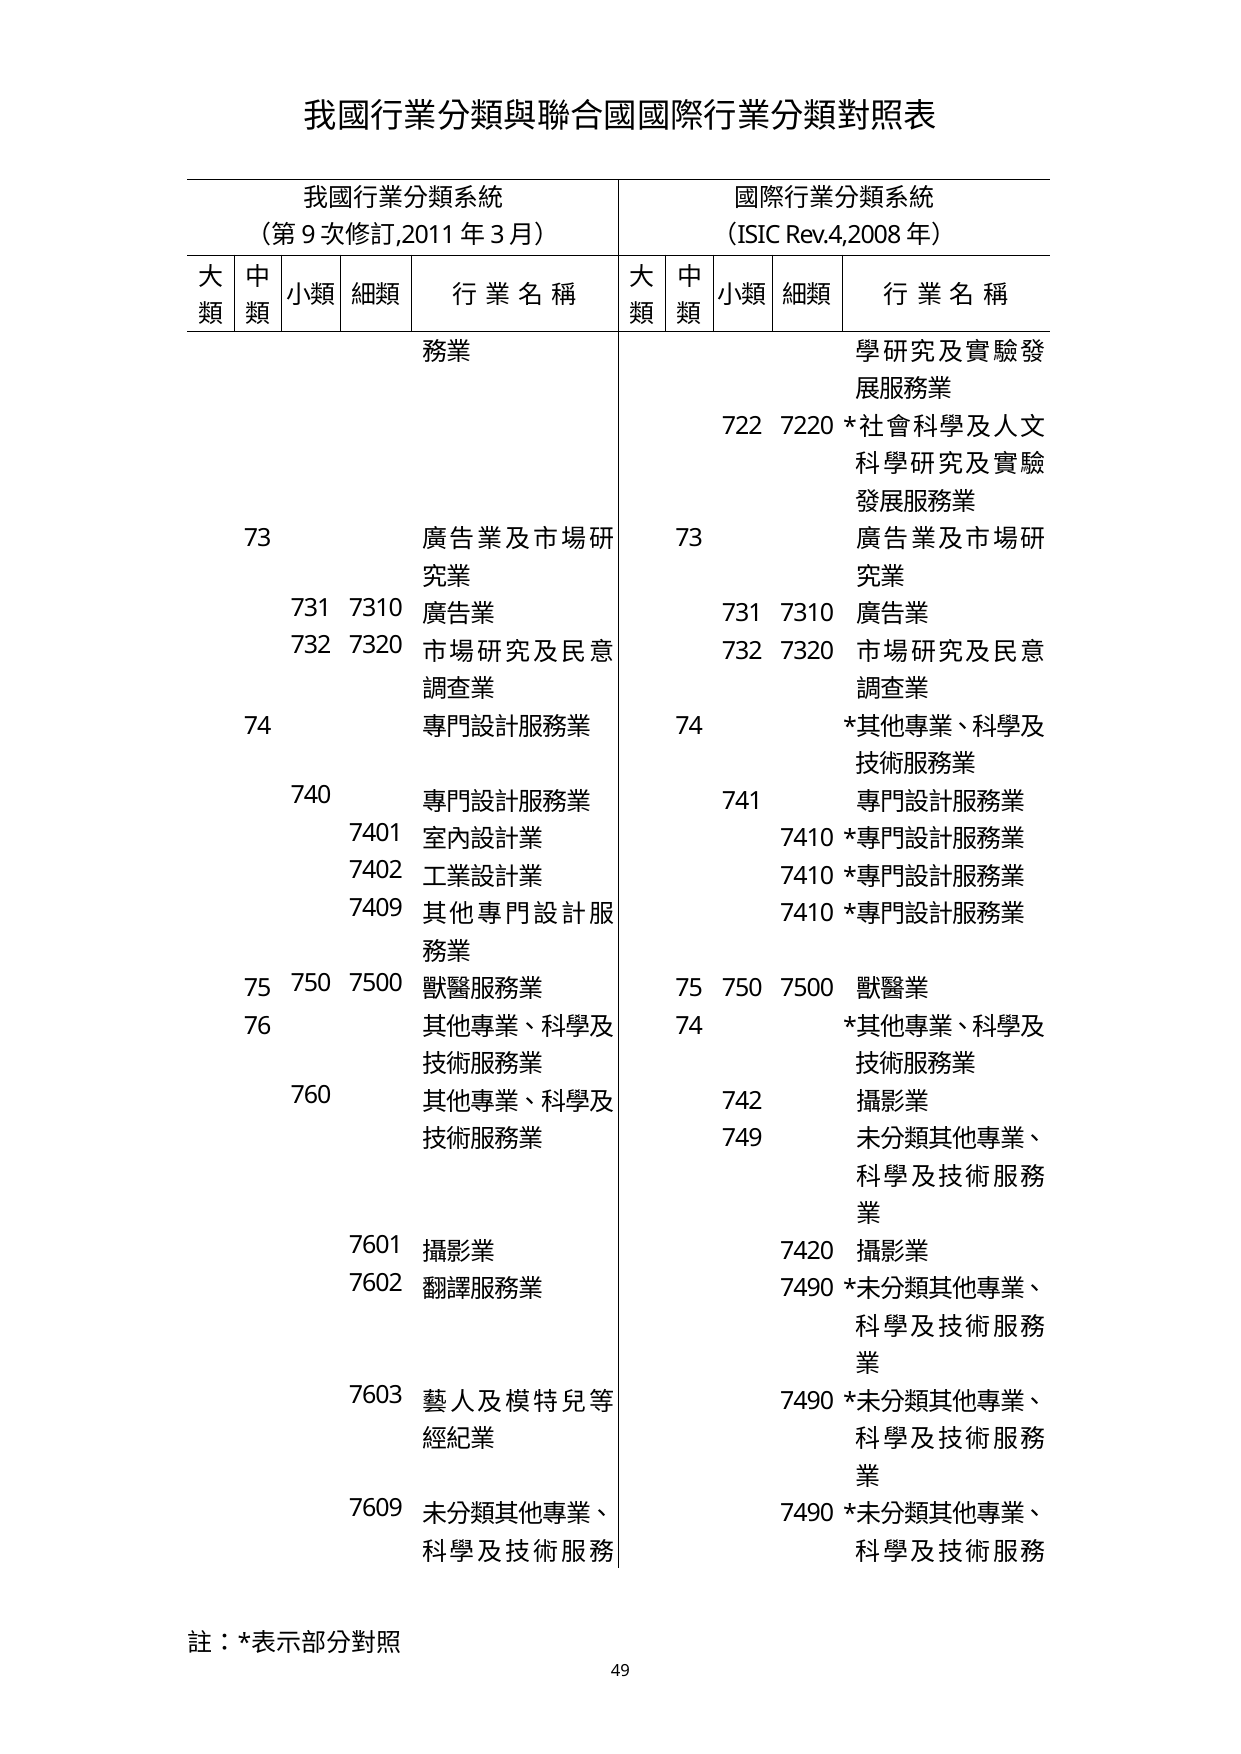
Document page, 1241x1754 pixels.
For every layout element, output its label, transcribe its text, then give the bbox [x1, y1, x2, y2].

table_cell [187, 1081, 234, 1231]
table_cell [772, 706, 843, 781]
table_cell [666, 856, 713, 893]
table_cell [619, 1081, 666, 1231]
table_cell 740 [282, 781, 341, 818]
table_cell 7409 [341, 893, 412, 968]
table_cell [234, 1231, 282, 1268]
table_cell *未分類其他專業、科學及技術服務業 [843, 1381, 1050, 1493]
table_cell [619, 781, 666, 818]
table_cell 廣告業 [843, 593, 1050, 631]
table_cell 7410 [772, 818, 843, 856]
table_cell 獸醫業 [843, 968, 1050, 1006]
table_cell [619, 1381, 666, 1493]
table_cell 7609 [341, 1493, 412, 1568]
table_cell [619, 1268, 666, 1381]
table_cell [234, 631, 282, 706]
table_cell 7603 [341, 1381, 412, 1493]
table_cell [282, 1268, 341, 1381]
table_cell 7402 [341, 856, 412, 893]
table_cell 市場研究及民意調查業 [843, 631, 1050, 706]
table_cell [666, 1231, 713, 1268]
table_cell 細類 [773, 256, 842, 331]
table_cell 7320 [341, 631, 412, 706]
table_cell [187, 593, 234, 631]
table_cell [713, 818, 772, 856]
table_cell [619, 1231, 666, 1268]
table_cell 7310 [772, 593, 843, 631]
table_cell 專門設計服務業 [843, 781, 1050, 818]
table_cell 工業設計業 [412, 856, 618, 893]
table_cell 73 [666, 518, 713, 593]
table_cell [772, 1081, 843, 1231]
table_cell 中類 [235, 256, 281, 331]
table_cell [234, 856, 282, 893]
table_cell 7601 [341, 1231, 412, 1268]
table_cell [341, 332, 412, 518]
table_cell [187, 1006, 234, 1081]
table_cell [772, 518, 843, 593]
table_cell 75 [234, 968, 282, 1006]
table_cell [282, 893, 341, 968]
table_cell [666, 818, 713, 856]
table_cell [666, 1268, 713, 1381]
table_cell *專門設計服務業 [843, 818, 1050, 856]
table_cell [713, 893, 772, 968]
table_cell 中類 [666, 256, 713, 331]
table_cell 專門設計服務業 [412, 706, 618, 781]
table_cell 73 [234, 518, 282, 593]
table_cell 務業 [412, 332, 618, 518]
table_cell [341, 781, 412, 818]
table_cell 廣告業及市場研究業 [843, 518, 1050, 593]
table_cell [282, 1231, 341, 1268]
table_cell 大類 [187, 256, 234, 331]
table_cell 藝人及模特兒等經紀業 [412, 1381, 618, 1493]
table_cell [282, 1381, 341, 1493]
table_cell *未分類其他專業、科學及技術服務 [843, 1493, 1050, 1568]
table_cell 7220 [772, 332, 843, 518]
table_cell 室內設計業 [412, 818, 618, 856]
table_cell [619, 518, 666, 593]
table_cell 74 [234, 706, 282, 781]
table_cell [713, 1381, 772, 1493]
table_cell [234, 1081, 282, 1231]
table_cell [619, 332, 666, 518]
table_cell 7420 [772, 1231, 843, 1268]
table_cell [666, 332, 713, 518]
table_cell 7490 [772, 1268, 843, 1381]
table_cell [234, 1381, 282, 1493]
table_cell [619, 818, 666, 856]
table_cell [619, 706, 666, 781]
table_cell [234, 1493, 282, 1568]
table_cell 750 [713, 968, 772, 1006]
table_cell 75 [666, 968, 713, 1006]
table_cell 其他專業、科學及技術服務業 [412, 1081, 618, 1231]
table_cell 7602 [341, 1268, 412, 1381]
table_cell 76 [234, 1006, 282, 1081]
table_cell 7500 [772, 968, 843, 1006]
table_cell [282, 1006, 341, 1081]
table_cell 731 [282, 593, 341, 631]
table_cell 行 業 名 稱 [412, 256, 618, 331]
table_header 國際行業分類系統 （ISIC Rev.4,2008年） [619, 180, 1050, 254]
table_cell [187, 781, 234, 818]
table_cell 翻譯服務業 [412, 1268, 618, 1381]
table_cell [187, 332, 234, 518]
table_cell *專門設計服務業 [843, 856, 1050, 893]
table_cell [341, 1081, 412, 1231]
table_cell [234, 781, 282, 818]
table_cell 其他專門設計服務業 [412, 893, 618, 968]
table_cell [187, 1381, 234, 1493]
table_cell [341, 518, 412, 593]
table_cell 74 [666, 1006, 713, 1081]
table_cell 大類 [619, 256, 665, 331]
table_cell *其他專業、科學及技術服務業 [843, 1006, 1050, 1081]
table_cell 7320 [772, 631, 843, 706]
table_cell *專門設計服務業 [843, 893, 1050, 968]
table_cell [187, 1231, 234, 1268]
table_cell 750 [282, 968, 341, 1006]
table_cell [341, 706, 412, 781]
table_cell [619, 893, 666, 968]
table_cell 專門設計服務業 [412, 781, 618, 818]
table_cell [619, 856, 666, 893]
table_cell 732 [282, 631, 341, 706]
table_cell [234, 818, 282, 856]
table_cell [234, 593, 282, 631]
table_cell [187, 856, 234, 893]
table_cell 7310 [341, 593, 412, 631]
table_cell 760 [282, 1081, 341, 1231]
table_cell [187, 1493, 234, 1568]
table_cell [282, 856, 341, 893]
table_cell 行 業 名 稱 [843, 256, 1050, 331]
table_cell 其他專業、科學及技術服務業 [412, 1006, 618, 1081]
table_cell 74 [666, 706, 713, 781]
table_cell *其他專業、科學及技術服務業 [843, 706, 1050, 781]
table_cell [234, 332, 282, 518]
table_cell [282, 706, 341, 781]
table_cell [772, 1006, 843, 1081]
table_cell [187, 518, 234, 593]
table_cell [666, 593, 713, 631]
table_cell 7401 [341, 818, 412, 856]
table_cell 學研究及實驗發展服務業 *社會科學及人文科學研究及實驗發展服務業 [843, 332, 1050, 518]
table_cell 攝影業 [843, 1231, 1050, 1268]
table_cell [234, 893, 282, 968]
table_cell 細類 [341, 256, 411, 331]
table_header 我國行業分類系統 （第9次修訂,2011年3月） [187, 180, 618, 254]
table_cell [187, 706, 234, 781]
table_cell 小類 [282, 256, 340, 331]
table_cell [772, 781, 843, 818]
table_cell 攝影業 未分類其他專業、科學及技術服務業 [843, 1081, 1050, 1231]
table_cell [713, 518, 772, 593]
table_cell 731 [713, 593, 772, 631]
table_cell [234, 1268, 282, 1381]
table_cell 攝影業 [412, 1231, 618, 1268]
table_cell 廣告業 [412, 593, 618, 631]
table_cell [713, 1493, 772, 1568]
table_cell [619, 968, 666, 1006]
table_cell [619, 1493, 666, 1568]
table_cell [282, 332, 341, 518]
table_cell 7410 [772, 856, 843, 893]
table_cell [666, 893, 713, 968]
table_cell 742 749 [713, 1081, 772, 1231]
table_cell 獸醫服務業 [412, 968, 618, 1006]
table_cell [713, 706, 772, 781]
table_cell [187, 631, 234, 706]
table_cell 7490 [772, 1493, 843, 1568]
table_cell [619, 593, 666, 631]
table_cell [619, 1006, 666, 1081]
table_cell [666, 1381, 713, 1493]
table_cell [666, 631, 713, 706]
table_cell [713, 856, 772, 893]
table_cell 741 [713, 781, 772, 818]
table_cell [282, 518, 341, 593]
table_cell 722 [713, 332, 772, 518]
table_cell [187, 893, 234, 968]
table_cell 未分類其他專業、科學及技術服務 [412, 1493, 618, 1568]
table_cell 7490 [772, 1381, 843, 1493]
table_cell [666, 781, 713, 818]
table_cell [187, 968, 234, 1006]
table_cell [282, 1493, 341, 1568]
table_cell *未分類其他專業、科學及技術服務業 [843, 1268, 1050, 1381]
table_cell [187, 818, 234, 856]
table_cell 732 [713, 631, 772, 706]
table_cell 市場研究及民意調查業 [412, 631, 618, 706]
table_cell 小類 [714, 256, 772, 331]
table_cell [713, 1006, 772, 1081]
table_cell [666, 1493, 713, 1568]
table_cell 7500 [341, 968, 412, 1006]
table_cell [187, 1268, 234, 1381]
table_cell [341, 1006, 412, 1081]
table_cell [713, 1231, 772, 1268]
table_cell [666, 1081, 713, 1231]
table_cell [282, 818, 341, 856]
table_cell [713, 1268, 772, 1381]
table_cell 7410 [772, 893, 843, 968]
table_cell [619, 631, 666, 706]
table_cell 廣告業及市場研究業 [412, 518, 618, 593]
